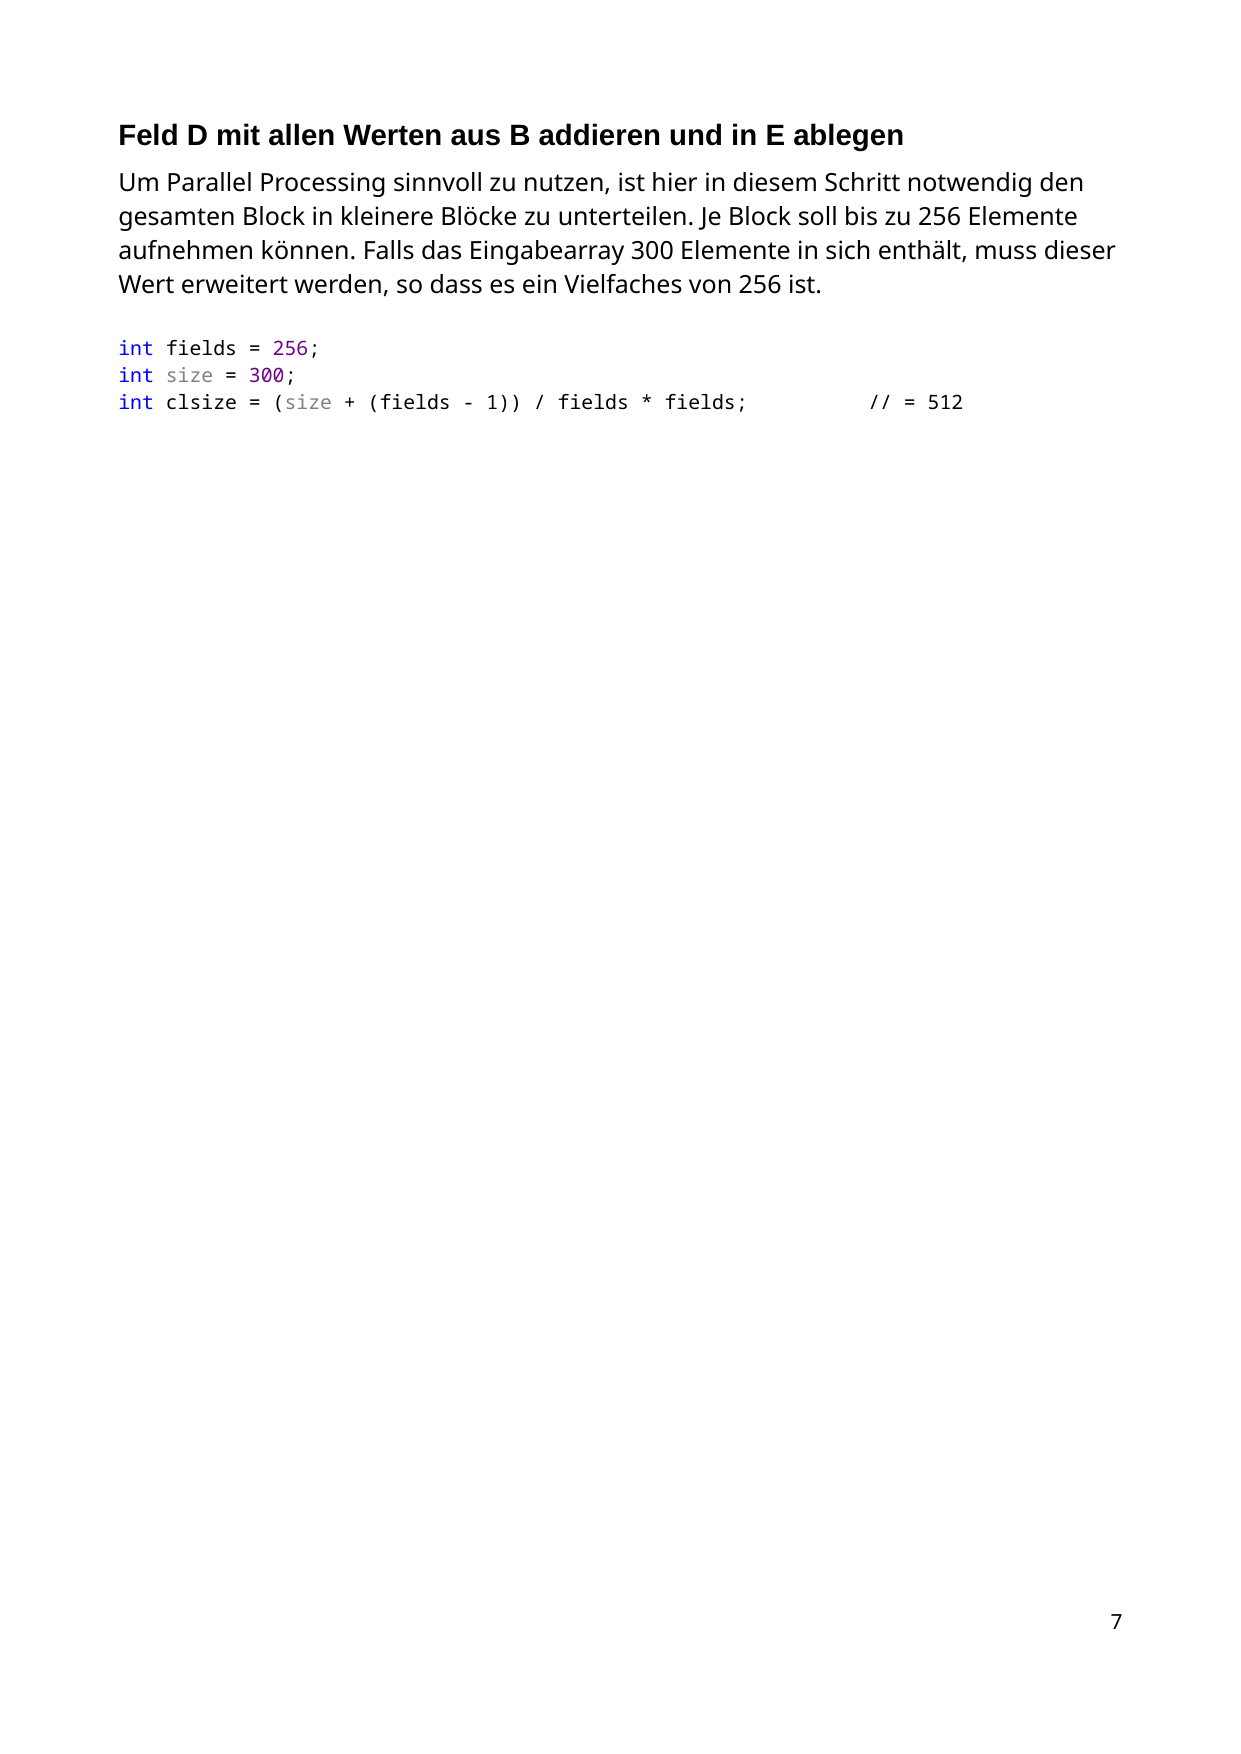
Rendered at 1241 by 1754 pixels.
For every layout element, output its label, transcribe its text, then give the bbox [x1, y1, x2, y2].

text int fields = 256; [118, 335, 1122, 362]
text int clsize = (size + (fields - 1)) / fields * fields; // = 512 [118, 389, 1122, 416]
text int size = 300; [118, 362, 1122, 389]
text Um Parallel Processing sinnvoll zu nutzen, ist hier in diesem Schritt notwendig den gesamten Block in kleinere Blöcke zu unterteilen. Je Block soll bis zu 256 Elemente aufnehmen können. Falls das Eingabearray 300 Elemente in sich enthält, muss dieser Wert erweitert werden, so dass es ein Vielfaches von 256 ist. [118, 164, 1122, 301]
subtitle Feld D mit allen Werten aus B addieren und in E ablegen [118, 118, 1122, 152]
